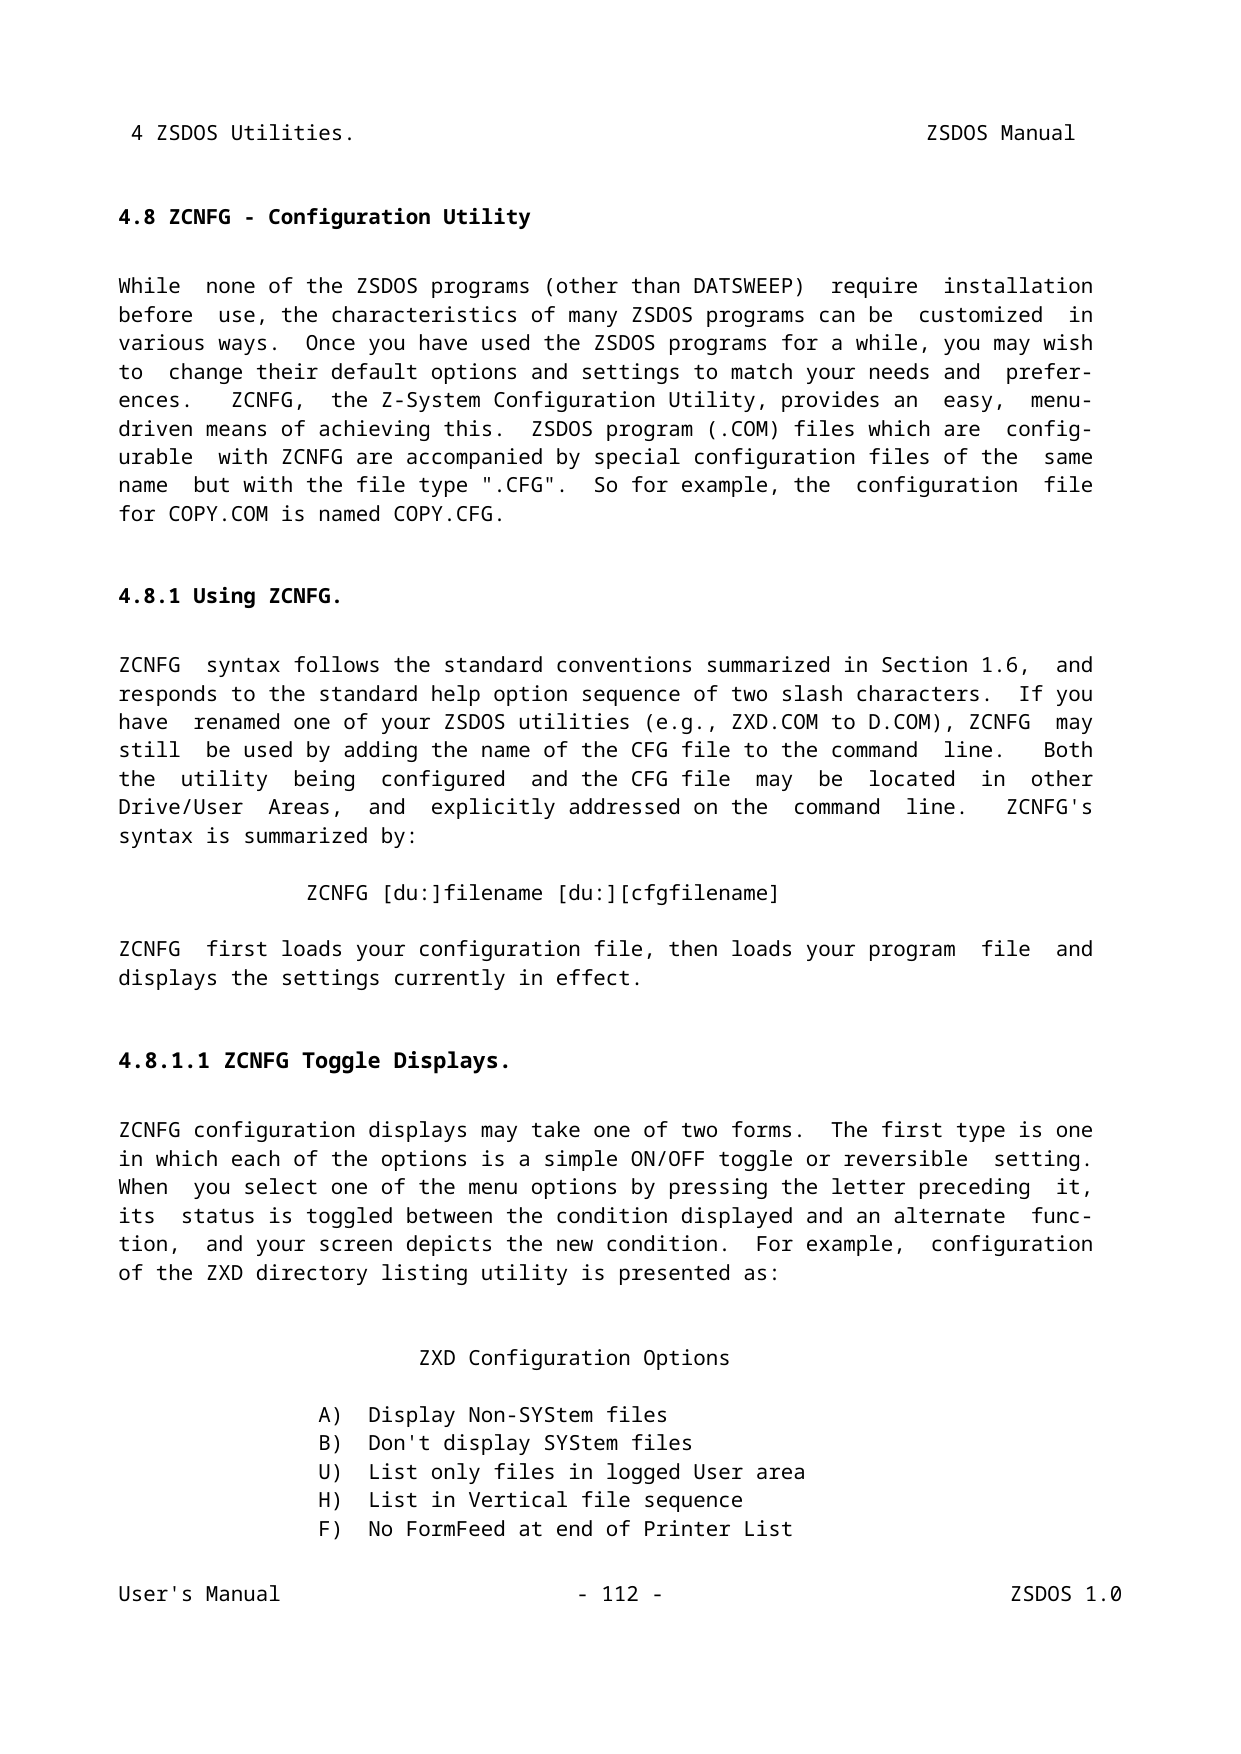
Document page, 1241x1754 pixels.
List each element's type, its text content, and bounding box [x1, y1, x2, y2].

text for COPY.COM is named COPY.CFG. [118, 499, 1122, 527]
text syntax is summarized by: [118, 821, 1122, 849]
text to change their default options and settings to match your needs and prefer- [118, 357, 1122, 385]
text Drive/User Areas, and explicitly addressed on the command line. ZCNFG's [118, 792, 1122, 821]
text ZXD Configuration Options [118, 1343, 1122, 1372]
text responds to the standard help option sequence of two slash characters. If you [118, 679, 1122, 707]
text displays the settings currently in effect. [118, 963, 1122, 991]
text H) List in Vertical file sequence [118, 1485, 1122, 1514]
subtitle 4.8 ZCNFG - Configuration Utility [118, 202, 1122, 231]
text U) List only files in logged User area [118, 1457, 1122, 1485]
text urable with ZCNFG are accompanied by special configuration files of the same [118, 442, 1122, 471]
text of the ZXD directory listing utility is presented as: [118, 1258, 1122, 1286]
text various ways. Once you have used the ZSDOS programs for a while, you may wish [118, 328, 1122, 357]
text A) Display Non-SYStem files [118, 1400, 1122, 1428]
text the utility being configured and the CFG file may be located in other [118, 764, 1122, 792]
text ZCNFG syntax follows the standard conventions summarized in Section 1.6, and [118, 650, 1122, 679]
text still be used by adding the name of the CFG file to the command line. Both [118, 736, 1122, 764]
text driven means of achieving this. ZSDOS program (.COM) files which are config- [118, 414, 1122, 442]
subtitle 4.8.1.1 ZCNFG Toggle Displays. [118, 1045, 1122, 1075]
text F) No FormFeed at end of Printer List [118, 1514, 1122, 1542]
text tion, and your screen depicts the new condition. For example, configuration [118, 1229, 1122, 1258]
text While none of the ZSDOS programs (other than DATSWEEP) require installation [118, 271, 1122, 300]
text ences. ZCNFG, the Z-System Configuration Utility, provides an easy, menu- [118, 385, 1122, 414]
text ZCNFG first loads your configuration file, then loads your program file and [118, 934, 1122, 963]
text its status is toggled between the condition displayed and an alternate func- [118, 1201, 1122, 1229]
text name but with the file type ".CFG". So for example, the configuration file [118, 471, 1122, 499]
text in which each of the options is a simple ON/OFF toggle or reversible setting. [118, 1144, 1122, 1172]
text ZCNFG configuration displays may take one of two forms. The first type is one [118, 1116, 1122, 1144]
subtitle 4.8.1 Using ZCNFG. [118, 581, 1122, 609]
text ZCNFG [du:]filename [du:][cfgfilename] [118, 878, 1122, 906]
text have renamed one of your ZSDOS utilities (e.g., ZXD.COM to D.COM), ZCNFG may [118, 707, 1122, 736]
text before use, the characteristics of many ZSDOS programs can be customized in [118, 300, 1122, 328]
text B) Don't display SYStem files [118, 1428, 1122, 1457]
text When you select one of the menu options by pressing the letter preceding it, [118, 1172, 1122, 1201]
